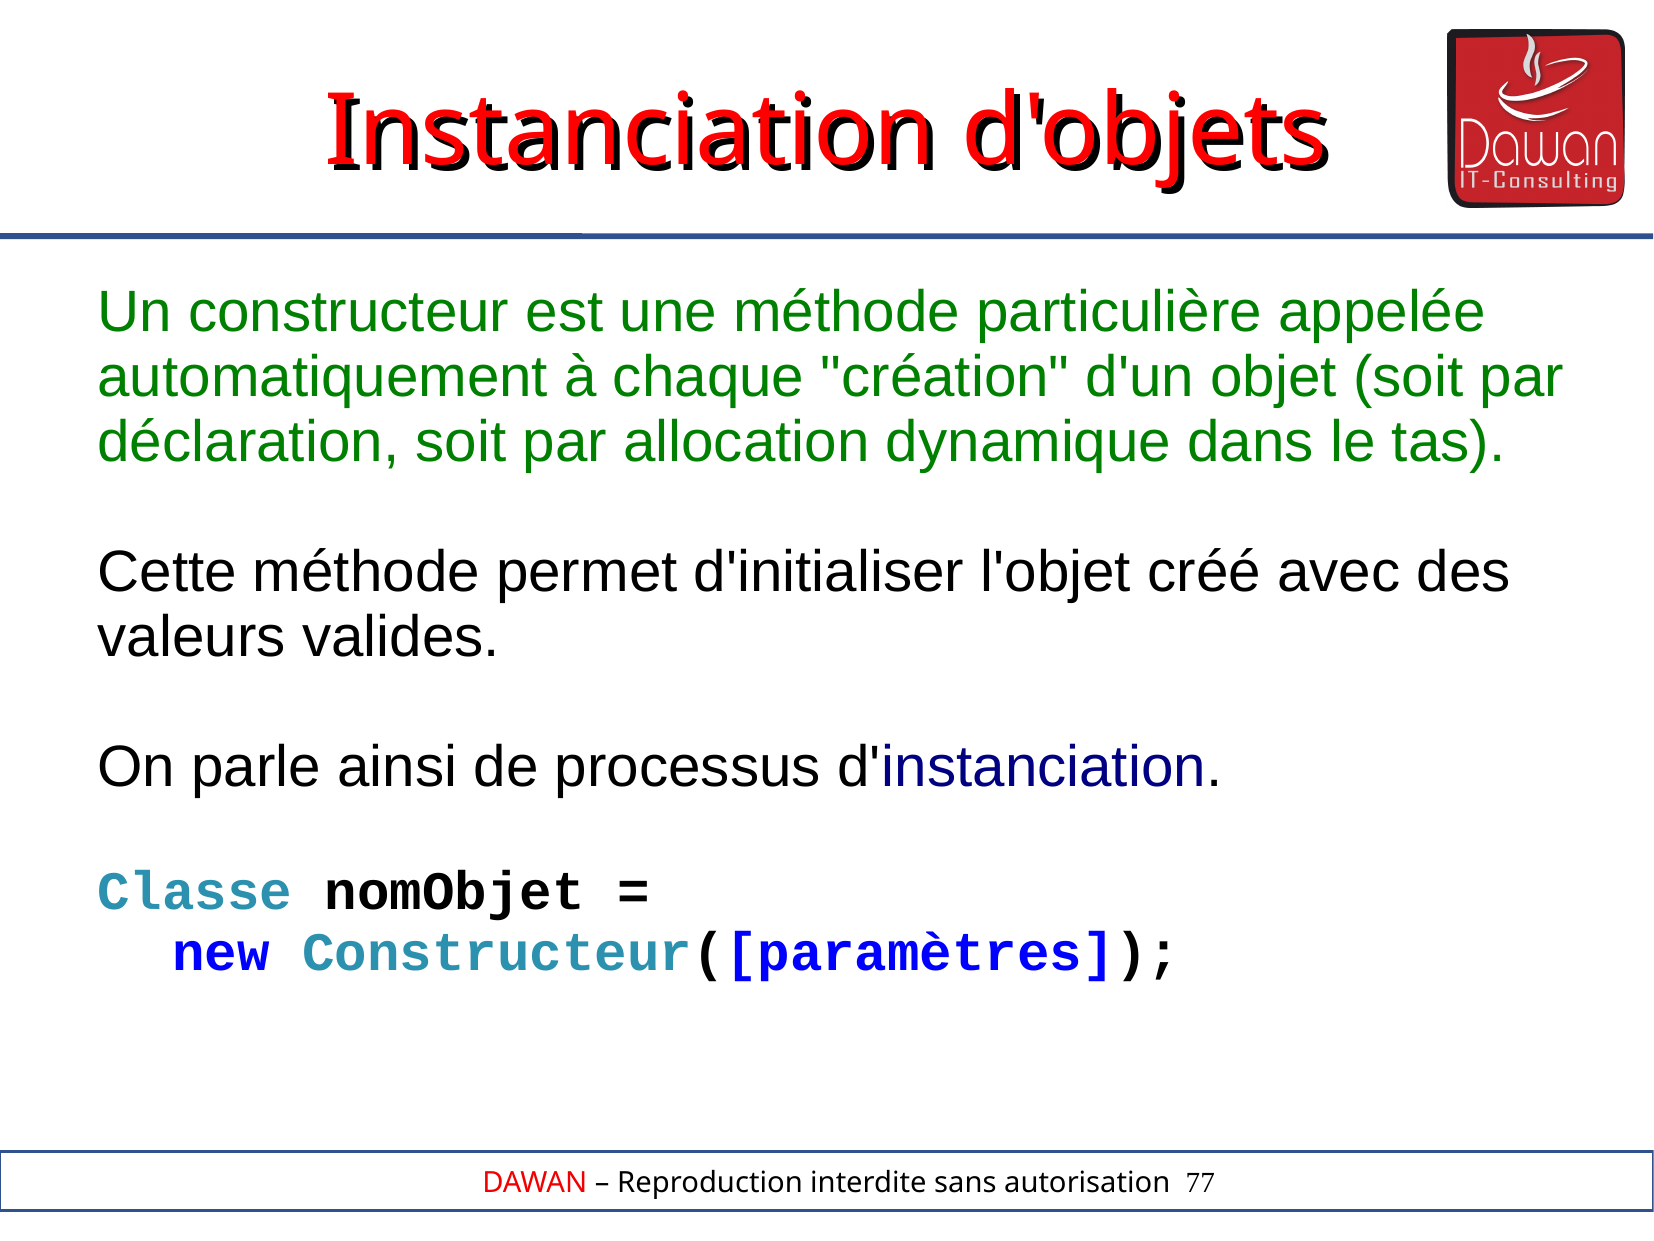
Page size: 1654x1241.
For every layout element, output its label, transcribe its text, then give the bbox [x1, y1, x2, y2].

text_box Un constructeur est une méthode particulière appelée automatiquement à chaque "création" d'un objet (soit par déclaration, soit par allocation dynamique dans le tas). Cette méthode permet d'initialiser l'objet créé avec des valeurs valides. On parle ainsi de processus d'instanciation. Classe nomObjet = new Constructeur([paramètres]); [82, 271, 1589, 1136]
text_box Instanciation d'objets [88, 50, 1565, 182]
text_box [1185, 1163, 1565, 1228]
